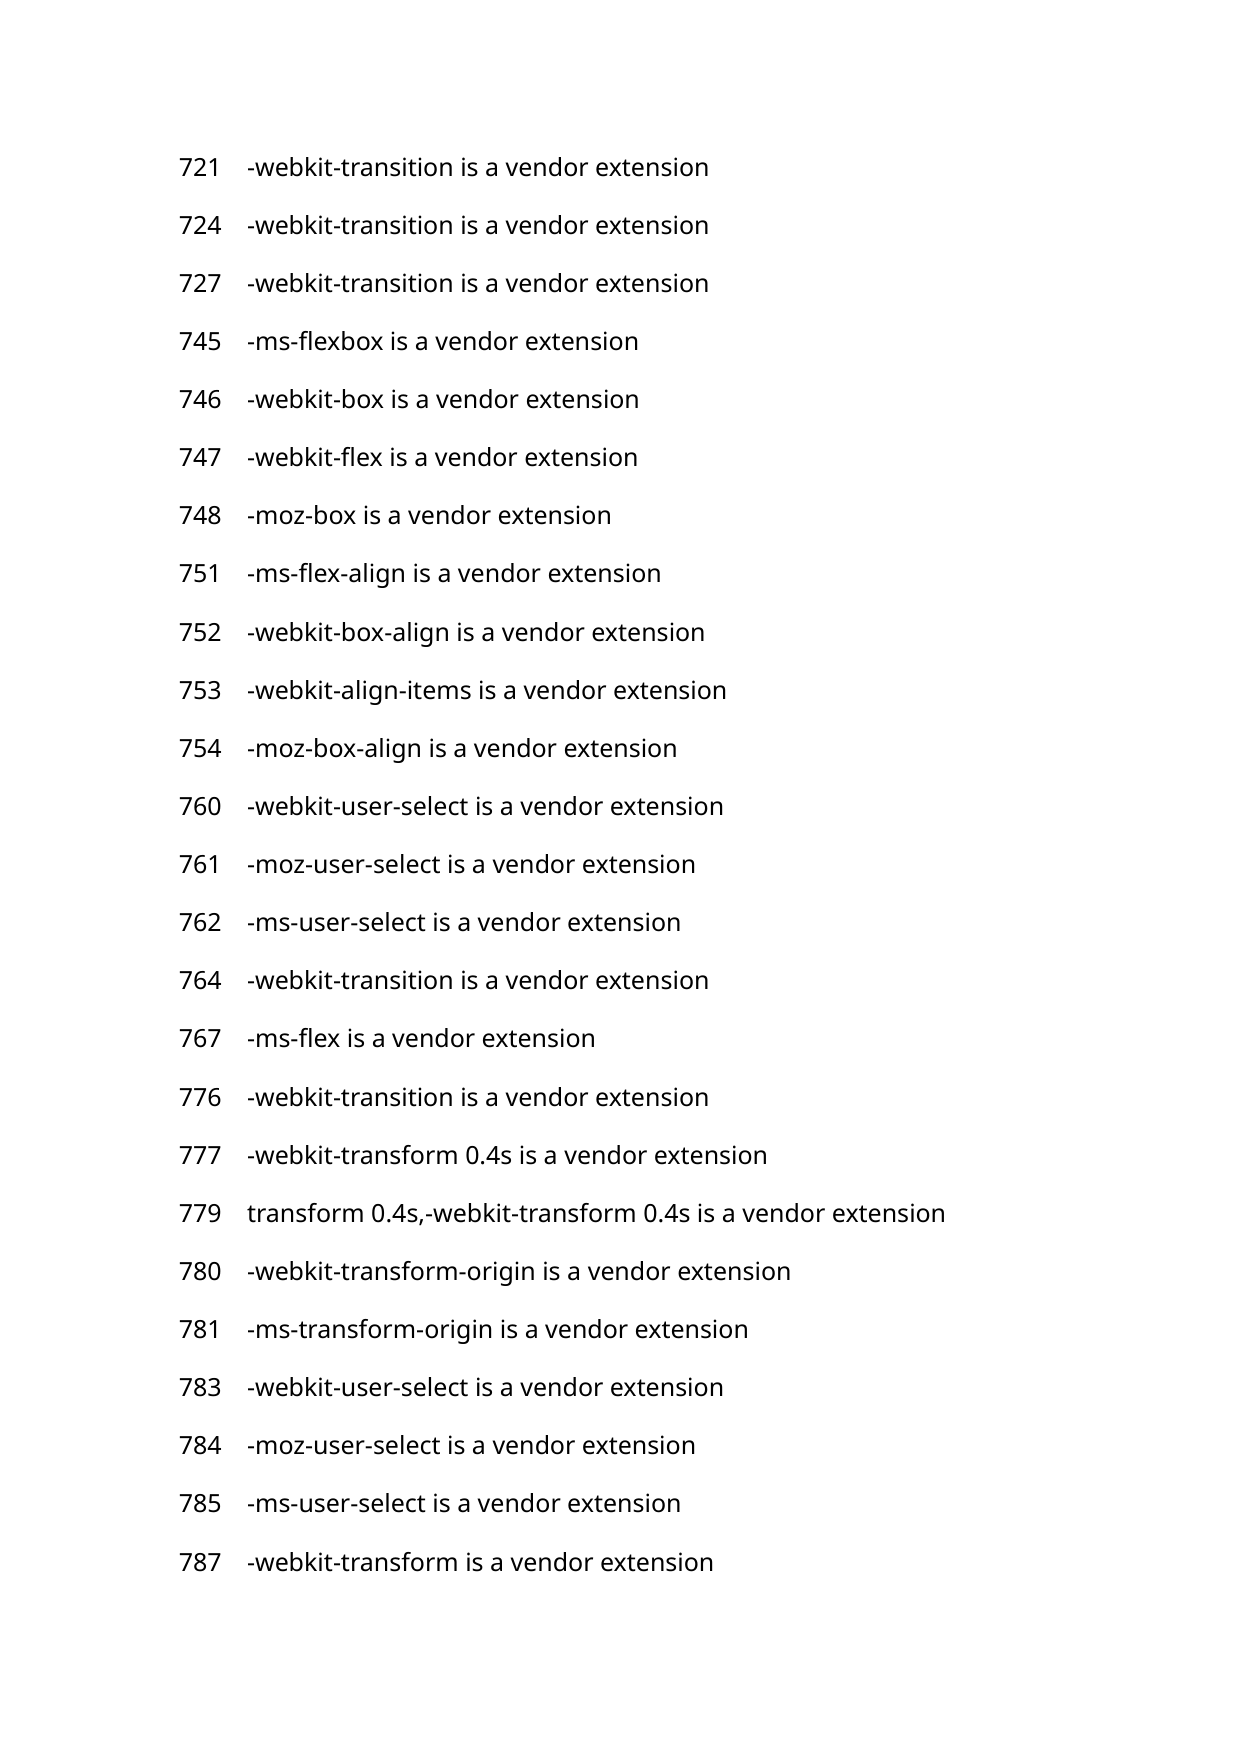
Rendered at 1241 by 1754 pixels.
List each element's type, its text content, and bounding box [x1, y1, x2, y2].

table_cell [239, 148, 245, 206]
table_cell 752 [177, 613, 238, 671]
table_cell -webkit-flex is a vendor extension [245, 438, 1063, 496]
table_cell 761 [177, 845, 238, 903]
table_cell [239, 1485, 245, 1543]
table_cell 762 [177, 903, 238, 961]
table_cell -ms-flexbox is a vendor extension [245, 322, 1063, 380]
table_cell 751 [177, 555, 238, 613]
table_cell [239, 845, 245, 903]
table_cell -moz-user-select is a vendor extension [245, 845, 1063, 903]
table_cell 724 [177, 206, 238, 264]
table_cell 753 [177, 671, 238, 729]
table_cell -webkit-transition is a vendor extension [245, 206, 1063, 264]
table_cell 764 [177, 961, 238, 1019]
table_cell 780 [177, 1252, 238, 1310]
table_cell 779 [177, 1194, 238, 1252]
table_cell [239, 1543, 245, 1601]
table_cell -ms-user-select is a vendor extension [245, 903, 1063, 961]
table_cell [239, 1136, 245, 1194]
table_cell -webkit-user-select is a vendor extension [245, 1368, 1063, 1426]
table_cell [239, 729, 245, 787]
table_cell -webkit-transform-origin is a vendor extension [245, 1252, 1063, 1310]
table_cell [239, 1194, 245, 1252]
table_cell -moz-box-align is a vendor extension [245, 729, 1063, 787]
table_cell 745 [177, 322, 238, 380]
table_cell -ms-transform-origin is a vendor extension [245, 1310, 1063, 1368]
table_cell [239, 264, 245, 322]
table_cell 727 [177, 264, 238, 322]
table_cell 760 [177, 787, 238, 845]
table_cell -webkit-user-select is a vendor extension [245, 787, 1063, 845]
table_cell [239, 322, 245, 380]
table_cell -webkit-transform 0.4s is a vendor extension [245, 1136, 1063, 1194]
table_cell 776 [177, 1078, 238, 1136]
table_cell [239, 613, 245, 671]
table_cell 781 [177, 1310, 238, 1368]
table_cell [239, 1310, 245, 1368]
table_cell [239, 206, 245, 264]
table_cell [239, 1426, 245, 1484]
table_cell -webkit-transition is a vendor extension [245, 961, 1063, 1019]
table_cell -ms-flex is a vendor extension [245, 1020, 1063, 1078]
table_cell -webkit-align-items is a vendor extension [245, 671, 1063, 729]
table_cell -webkit-transition is a vendor extension [245, 264, 1063, 322]
table_cell 785 [177, 1485, 238, 1543]
table_cell -moz-user-select is a vendor extension [245, 1426, 1063, 1484]
table_cell -webkit-transition is a vendor extension [245, 148, 1063, 206]
table_cell 747 [177, 438, 238, 496]
table_cell [239, 961, 245, 1019]
table_cell 721 [177, 148, 238, 206]
table_cell -webkit-box-align is a vendor extension [245, 613, 1063, 671]
table_cell 784 [177, 1426, 238, 1484]
table_cell 748 [177, 496, 238, 554]
table_cell -ms-flex-align is a vendor extension [245, 555, 1063, 613]
table_cell -webkit-box is a vendor extension [245, 380, 1063, 438]
table_cell 777 [177, 1136, 238, 1194]
table_cell [239, 787, 245, 845]
table_cell [239, 555, 245, 613]
table_cell 787 [177, 1543, 238, 1601]
table_cell -webkit-transition is a vendor extension [245, 1078, 1063, 1136]
table_cell transform 0.4s,-webkit-transform 0.4s is a vendor extension [245, 1194, 1063, 1252]
table_cell [239, 496, 245, 554]
table_cell [239, 1020, 245, 1078]
table_cell [239, 903, 245, 961]
table_cell -moz-box is a vendor extension [245, 496, 1063, 554]
table_cell [239, 380, 245, 438]
table_cell [239, 1368, 245, 1426]
table_cell 754 [177, 729, 238, 787]
table_cell [239, 438, 245, 496]
table_cell 767 [177, 1020, 238, 1078]
table_cell [239, 1252, 245, 1310]
table_cell -webkit-transform is a vendor extension [245, 1543, 1063, 1601]
table_cell 783 [177, 1368, 238, 1426]
table_cell -ms-user-select is a vendor extension [245, 1485, 1063, 1543]
table_cell [239, 1078, 245, 1136]
table_cell 746 [177, 380, 238, 438]
table_cell [239, 671, 245, 729]
